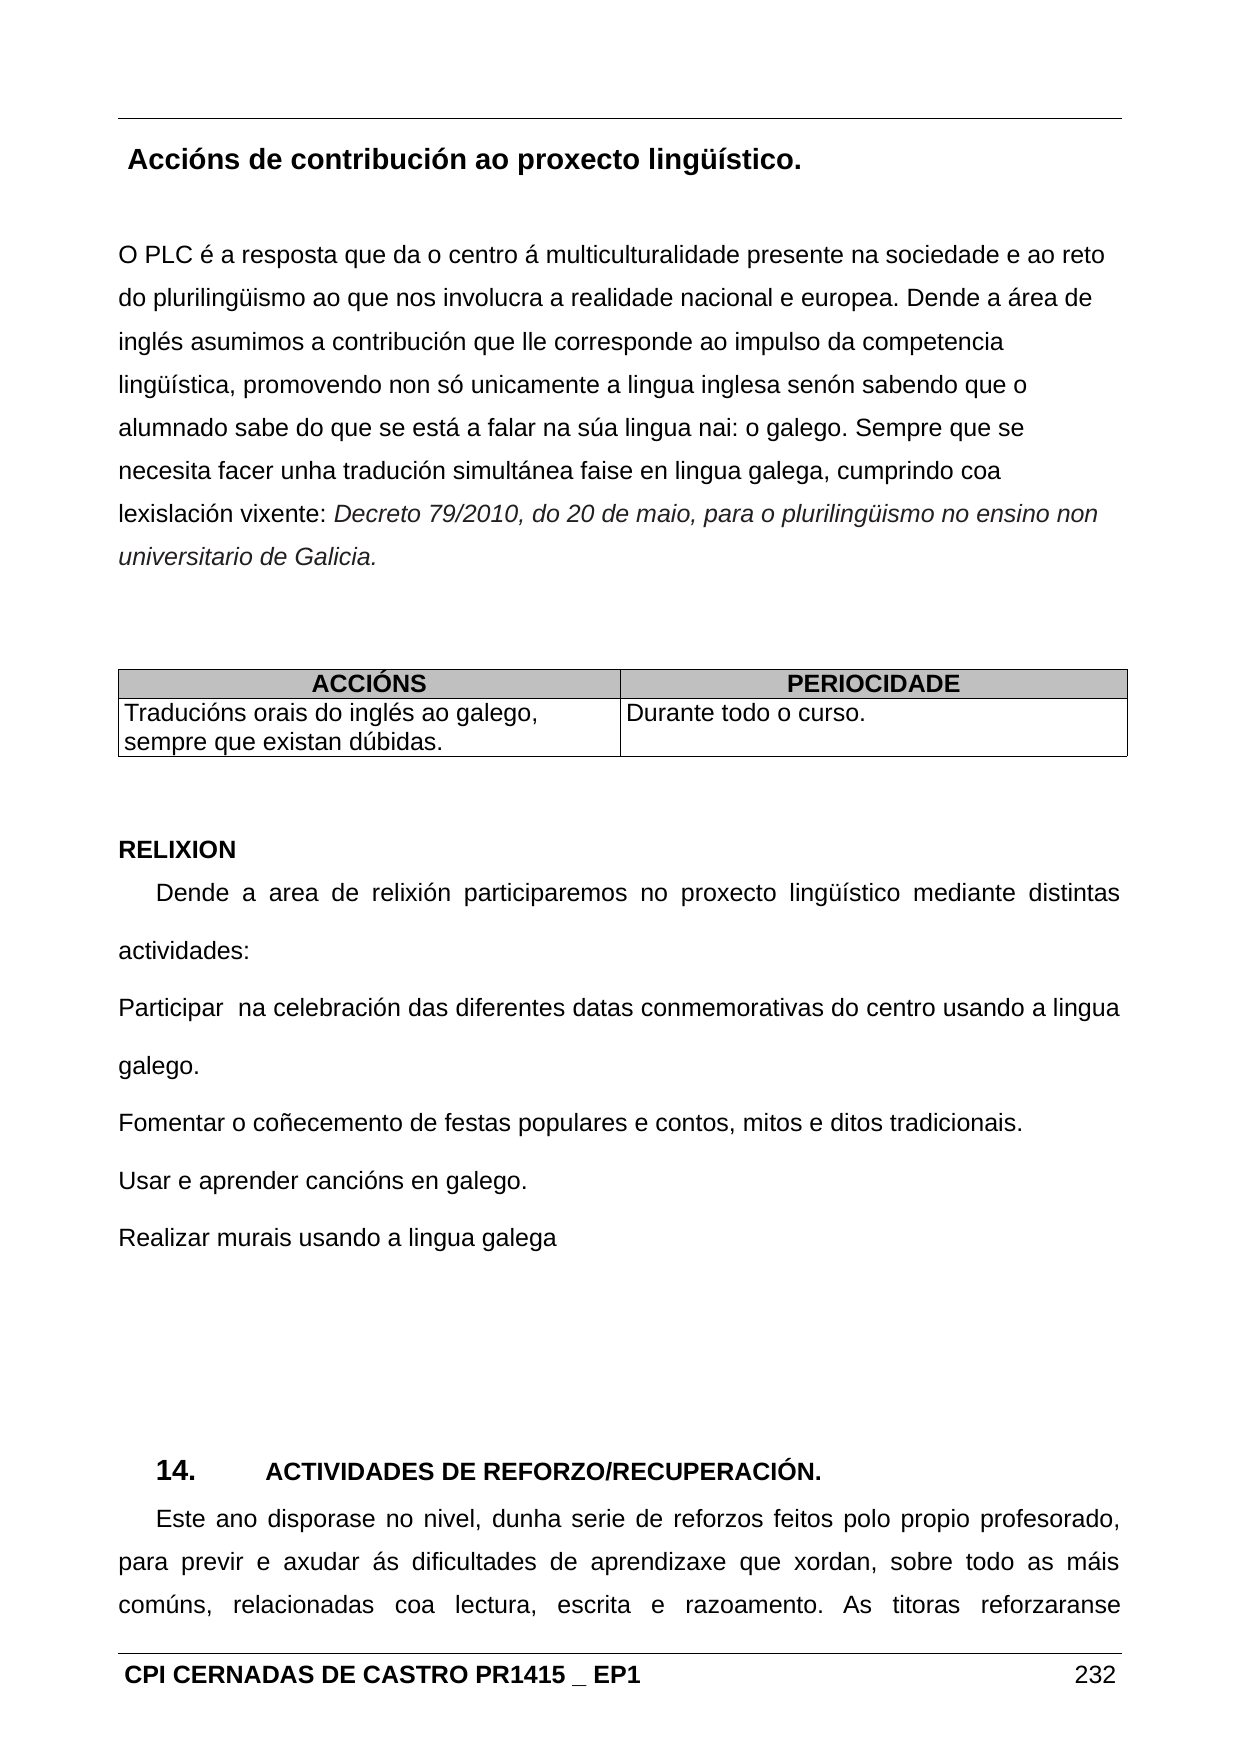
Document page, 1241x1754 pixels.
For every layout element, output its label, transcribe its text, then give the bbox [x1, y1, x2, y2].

table_header ACCIÓNS [119, 670, 620, 698]
text Realizar murais usando a lingua galega [118, 1223, 1122, 1252]
list ACTIVIDADES DE REFORZO/RECUPERACIÓN. [156, 1453, 1122, 1487]
list Dende a area de relixión participaremos no proxecto lingüístico mediante distintas actividades: [118, 878, 1122, 964]
text Fomentar o coñecemento de festas populares e contos, mitos e ditos tradicionais. [118, 1108, 1122, 1137]
text Participar na celebración das diferentes datas conmemorativas do centro usando a lingua galego. [118, 993, 1122, 1079]
table_cell Traducións orais do inglés ao galego, sempre que existan dúbidas. [119, 699, 620, 756]
list RELIXION [118, 835, 1122, 864]
text Este ano disporase no nivel, dunha serie de reforzos feitos polo propio profesorado, para previr e axudar ás dificultades de aprendizaxe que xordan, sobre todo as máis comúns, relacionadas coa lectura, escrita e razoamento. As titoras reforzaranse [118, 1504, 1122, 1619]
table_header PERIOCIDADE [621, 670, 1127, 698]
text Accións de contribución ao proxecto lingüístico. [127, 142, 1122, 175]
text O PLC é a resposta que da o centro á multiculturalidade presente na sociedade e ao reto do plurilingüismo ao que nos involucra a realidade nacional e europea. Dende a área de inglés asumimos a contribución que lle corresponde ao impulso da competencia lingüística, promovendo non só unicamente a lingua inglesa senón sabendo que o alumnado sabe do que se está a falar na súa lingua nai: o galego. Sempre que se necesita facer unha tradución simultánea faise en lingua galega, cumprindo coa lexislación vixente: Decreto 79/2010, do 20 de maio, para o plurilingüismo no ensino non universitario de Galicia. [118, 240, 1122, 571]
table_cell Durante todo o curso. [621, 699, 1127, 756]
text Usar e aprender cancións en galego. [118, 1166, 1122, 1194]
